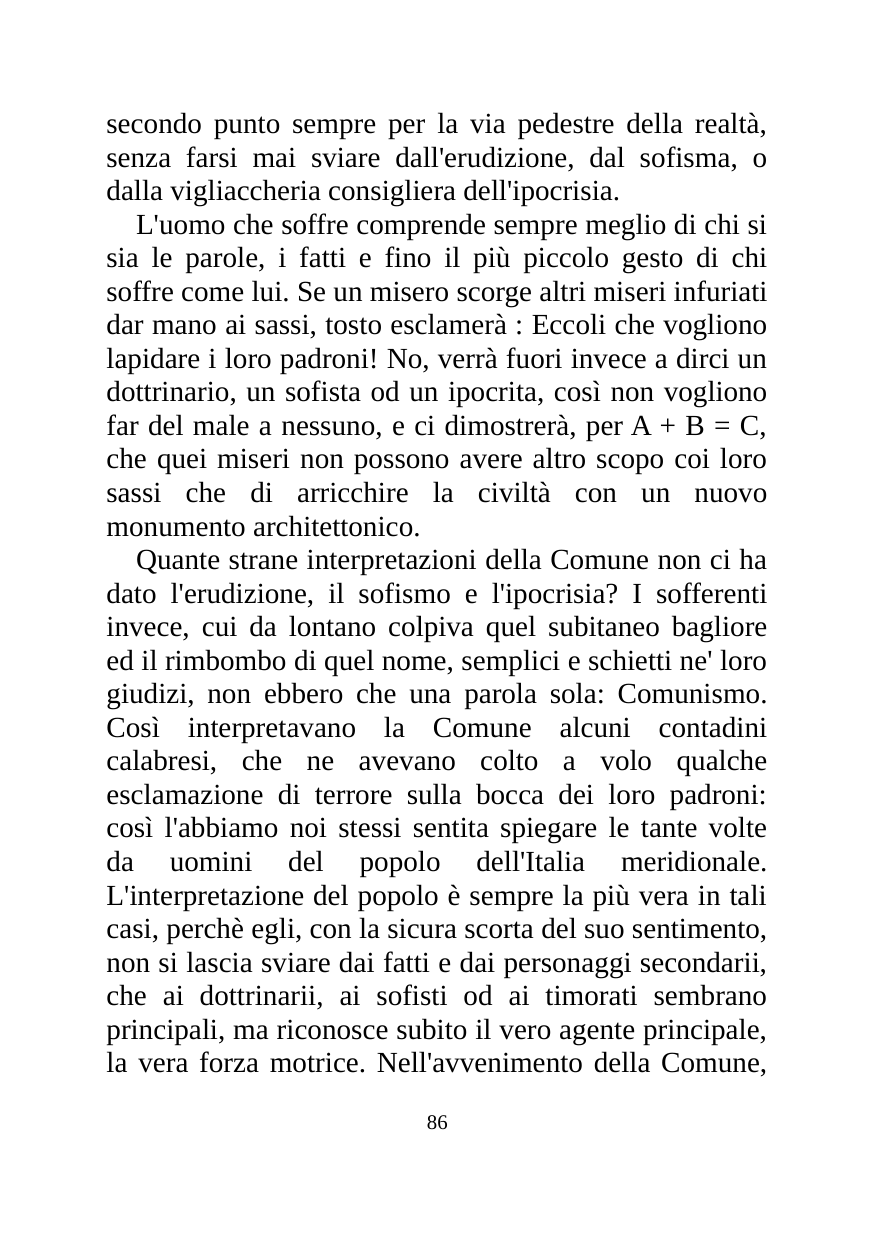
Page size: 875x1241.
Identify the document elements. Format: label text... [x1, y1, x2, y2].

text secondo punto sempre per la via pedestre della realtà, senza farsi mai sviare dall'erudizione, dal sofisma, o dalla vigliaccheria consigliera dell'ipocrisia. [106, 106, 768, 207]
text Quante strane interpretazioni della Comune non ci ha dato l'erudizione, il sofismo e l'ipocrisia? I sofferenti invece, cui da lontano colpiva quel subitaneo bagliore ed il rimbombo di quel nome, semplici e schietti ne' loro giudizi, non ebbero che una parola sola: Comunismo. Così interpretavano la Comune alcuni contadini calabresi, che ne avevano colto a volo qualche esclamazione di terrore sulla bocca dei loro padroni: così l'abbiamo noi stessi sentita spiegare le tante volte da uomini del popolo dell'Italia meridionale. L'interpretazione del popolo è sempre la più vera in tali casi, perchè egli, con la sicura scorta del suo sentimento, non si lascia sviare dai fatti e dai personaggi secondarii, che ai dottrinarii, ai sofisti od ai timorati sembrano principali, ma riconosce subito il vero agente principale, la vera forza motrice. Nell'avvenimento della Comune, [106, 542, 768, 1079]
text L'uomo che soffre comprende sempre meglio di chi si sia le parole, i fatti e fino il più piccolo gesto di chi soffre come lui. Se un misero scorge altri miseri infuriati dar mano ai sassi, tosto esclamerà : Eccoli che vogliono lapidare i loro padroni! No, verrà fuori invece a dirci un dottrinario, un sofista od un ipocrita, così non vogliono far del male a nessuno, e ci dimostrerà, per A + B = C, che quei miseri non possono avere altro scopo coi loro sassi che di arricchire la civiltà con un nuovo monumento architettonico. [106, 207, 768, 542]
